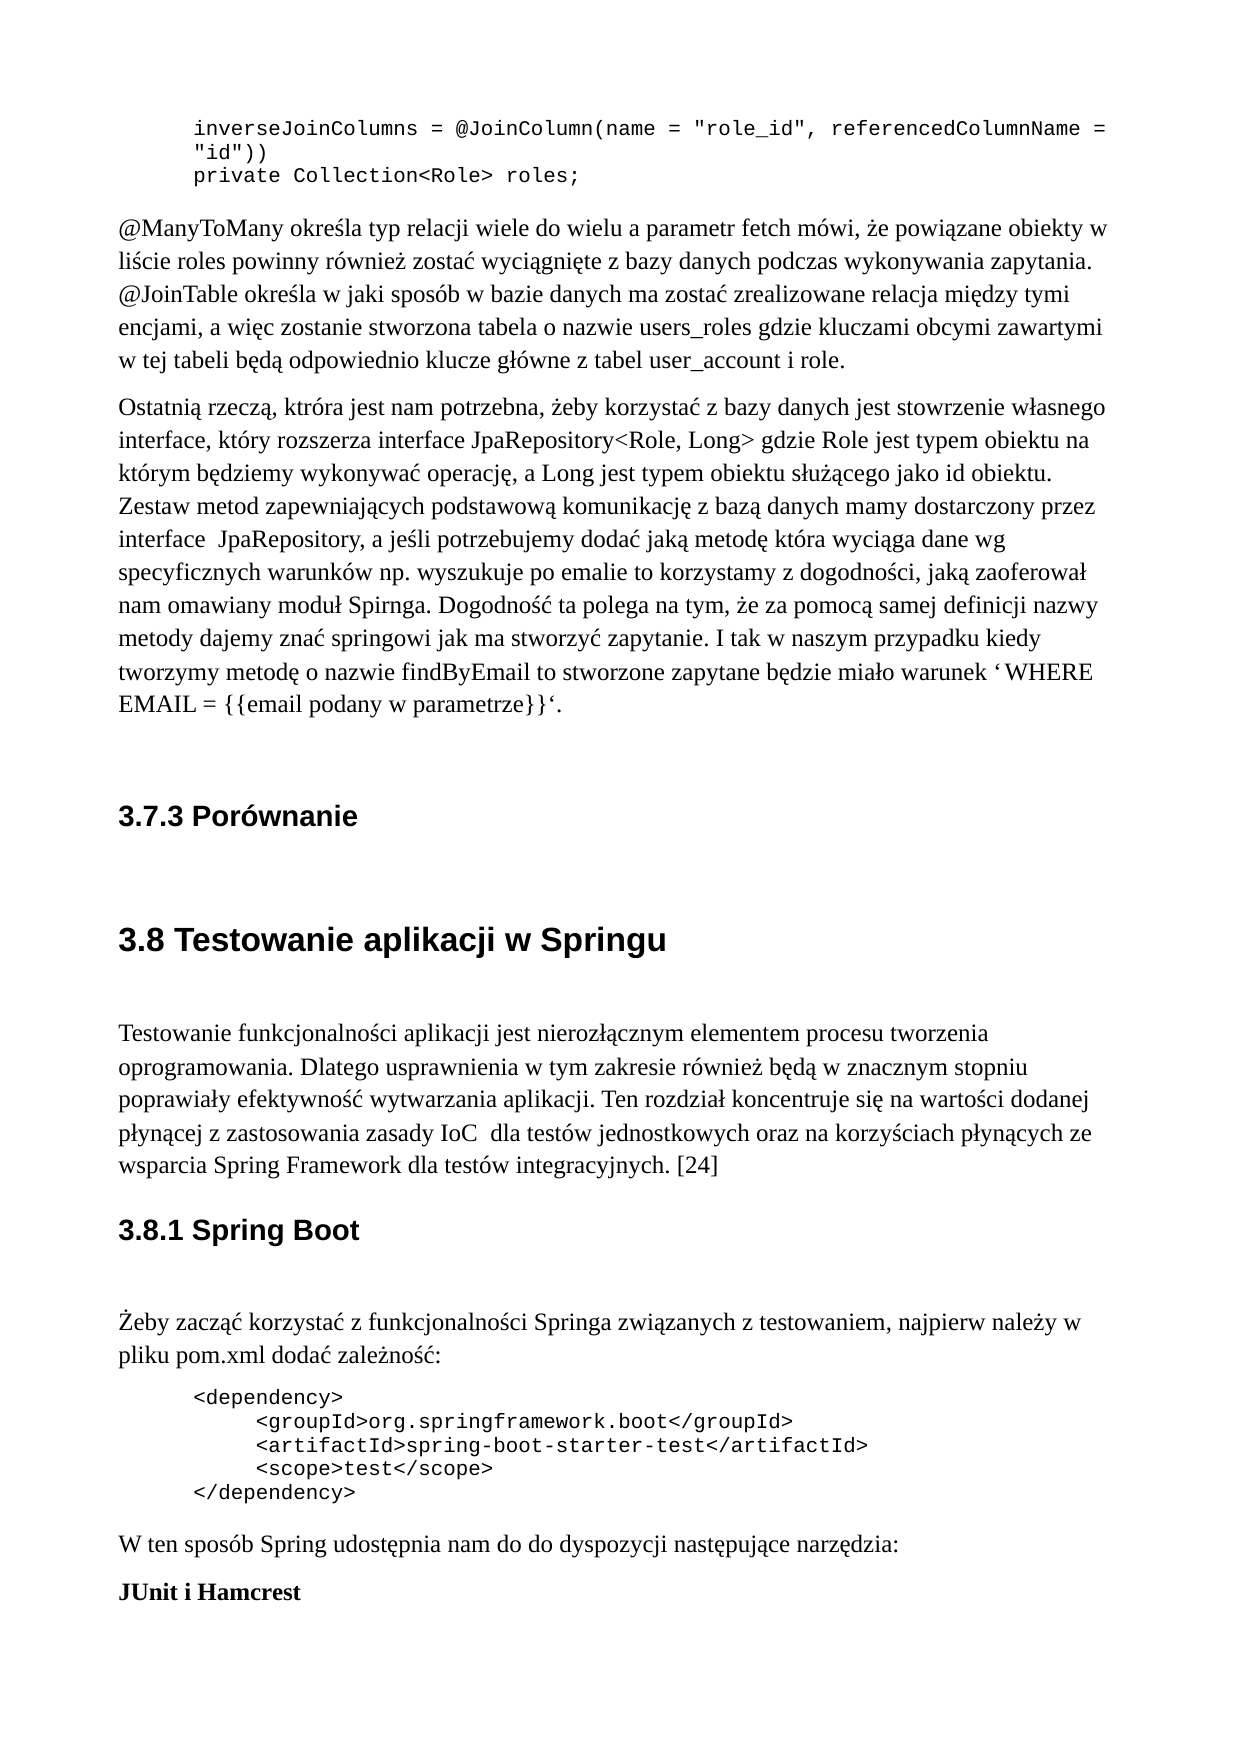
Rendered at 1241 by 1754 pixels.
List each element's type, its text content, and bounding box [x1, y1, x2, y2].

subtitle 3.8 Testowanie aplikacji w Springu [118, 920, 1122, 958]
text @ManyToMany określa typ relacji wiele do wielu a parametr fetch mówi, że powiązane obiekty w liście roles powinny również zostać wyciągnięte z bazy danych podczas wykonywania zapytania. @JoinTable określa w jaki sposób w bazie danych ma zostać zrealizowane relacja między tymi encjami, a więc zostanie stworzona tabela o nazwie users_roles gdzie kluczami obcymi zawartymi w tej tabeli będą odpowiednio klucze główne z tabel user_account i role. [118, 213, 1122, 373]
text inverseJoinColumns = @JoinColumn(name = "role_id", referencedColumnName = "id")) [193, 118, 1122, 165]
text private Collection<Role> roles; [193, 165, 1122, 189]
text Ostatnią rzeczą, ktróra jest nam potrzebna, żeby korzystać z bazy danych jest stowrzenie własnego interface, który rozszerza interface JpaRepository<Role, Long> gdzie Role jest typem obiektu na którym będziemy wykonywać operację, a Long jest typem obiektu służącego jako id obiektu. Zestaw metod zapewniających podstawową komunikację z bazą danych mamy dostarczony przez interface JpaRepository, a jeśli potrzebujemy dodać jaką metodę która wyciąga dane wg specyficznych warunków np. wyszukuje po emalie to korzystamy z dogodności, jaką zaoferował nam omawiany moduł Spirnga. Dogodność ta polega na tym, że za pomocą samej definicji nazwy metody dajemy znać springowi jak ma stworzyć zapytanie. I tak w naszym przypadku kiedy tworzymy metodę o nazwie findByEmail to stworzone zapytane będzie miało warunek ‘ WHERE EMAIL = {{email podany w parametrze}}‘. [118, 392, 1122, 718]
text JUnit i Hamcrest [118, 1577, 1122, 1606]
text <groupId>org.springframework.boot</groupId> [193, 1411, 1122, 1434]
text <scope>test</scope> [193, 1458, 1122, 1482]
text Żeby zacząć korzystać z funkcjonalności Springa związanych z testowaniem, najpierw należy w pliku pom.xml dodać zależność: [118, 1307, 1122, 1368]
subtitle 3.8.1 Spring Boot [118, 1213, 1122, 1247]
text <dependency> [193, 1387, 1122, 1411]
text Testowanie funkcjonalności aplikacji jest nierozłącznym elementem procesu tworzenia oprogramowania. Dlatego usprawnienia w tym zakresie również będą w znacznym stopniu poprawiały efektywność wytwarzania aplikacji. Ten rozdział koncentruje się na wartości dodanej płynącej z zastosowania zasady IoC dla testów jednostkowych oraz na korzyściach płynących ze wsparcia Spring Framework dla testów integracyjnych. [24] [118, 1018, 1122, 1179]
text W ten sposób Spring udostępnia nam do do dyspozycji następujące narzędzia: [118, 1529, 1122, 1558]
text </dependency> [193, 1482, 1122, 1506]
text <artifactId>spring-boot-starter-test</artifactId> [193, 1434, 1122, 1458]
subtitle 3.7.3 Porównanie [118, 799, 1122, 833]
